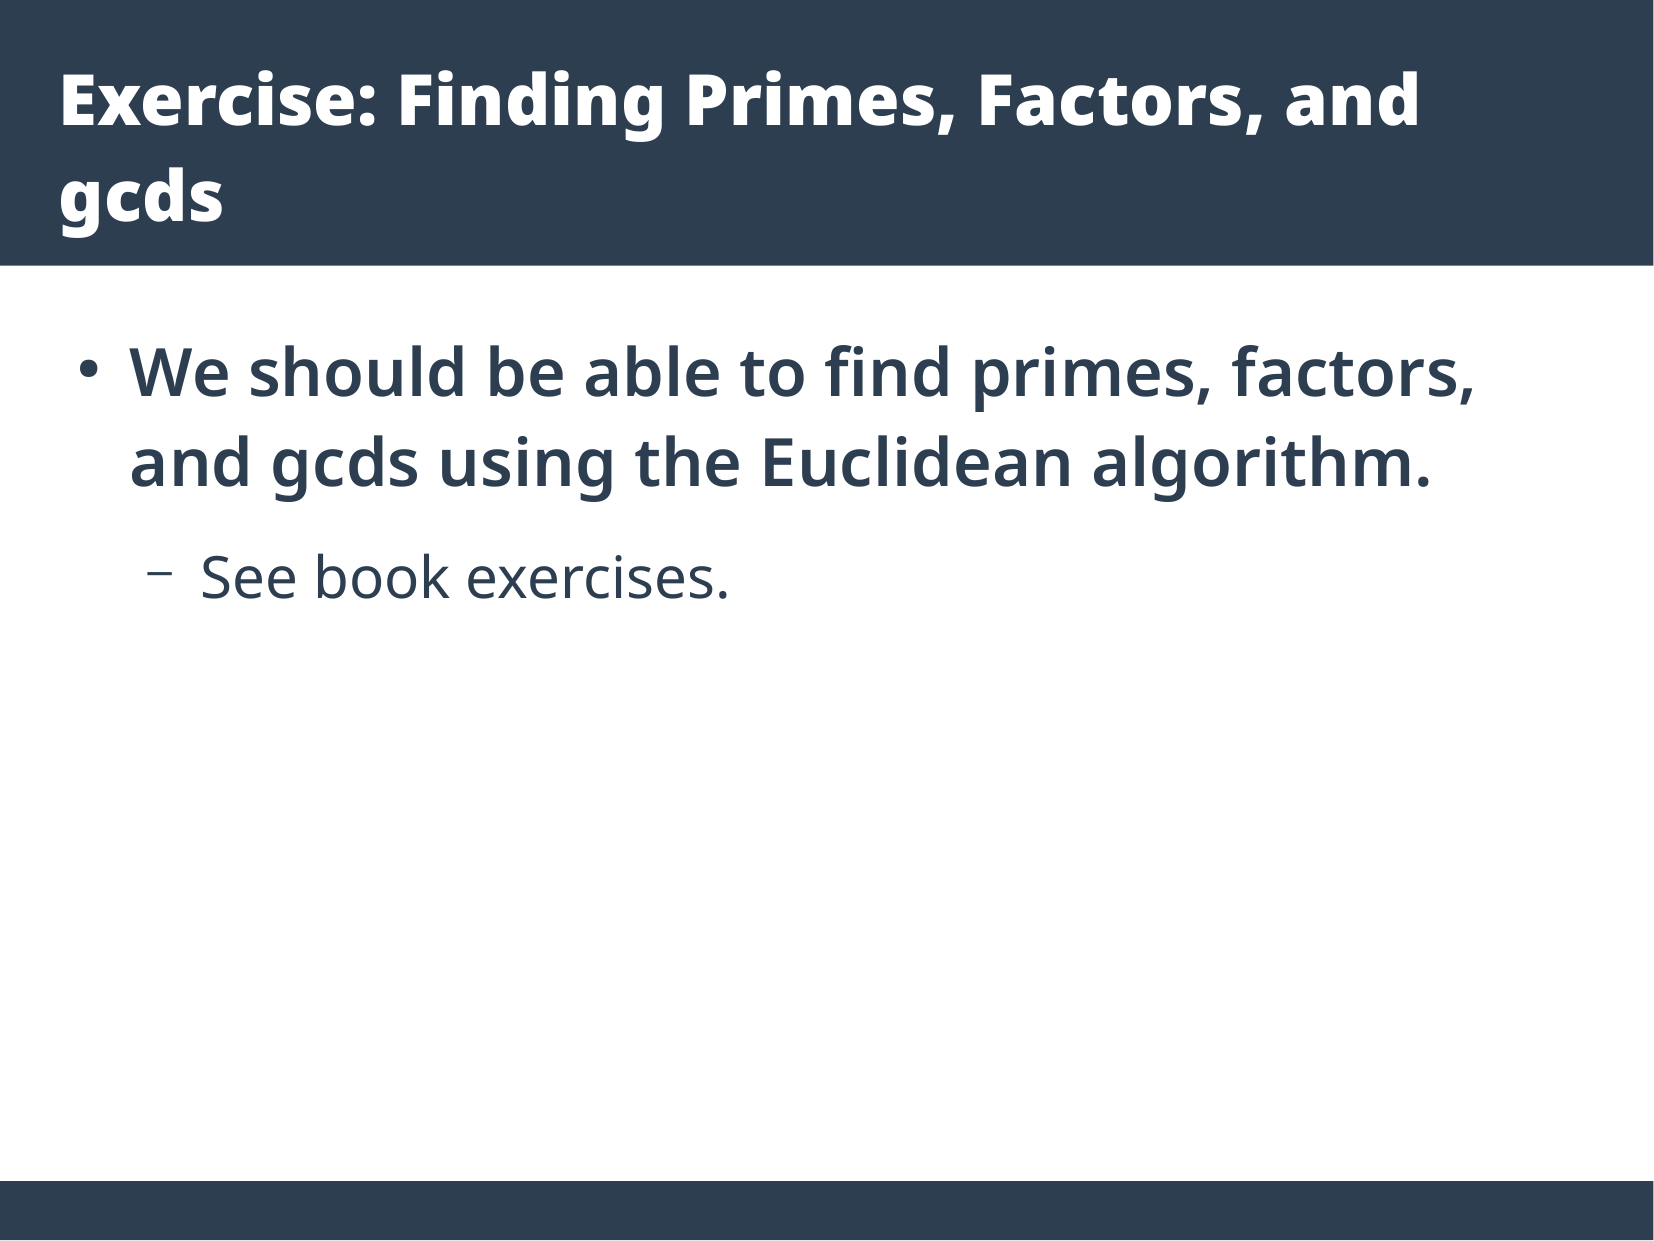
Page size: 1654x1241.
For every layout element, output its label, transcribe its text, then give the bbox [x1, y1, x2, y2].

list We should be able to find primes, factors, and gcds using the Euclidean algorithm. See book exercises. [59, 324, 1595, 616]
title Exercise: Finding Primes, Factors, and gcds [59, 49, 1595, 207]
